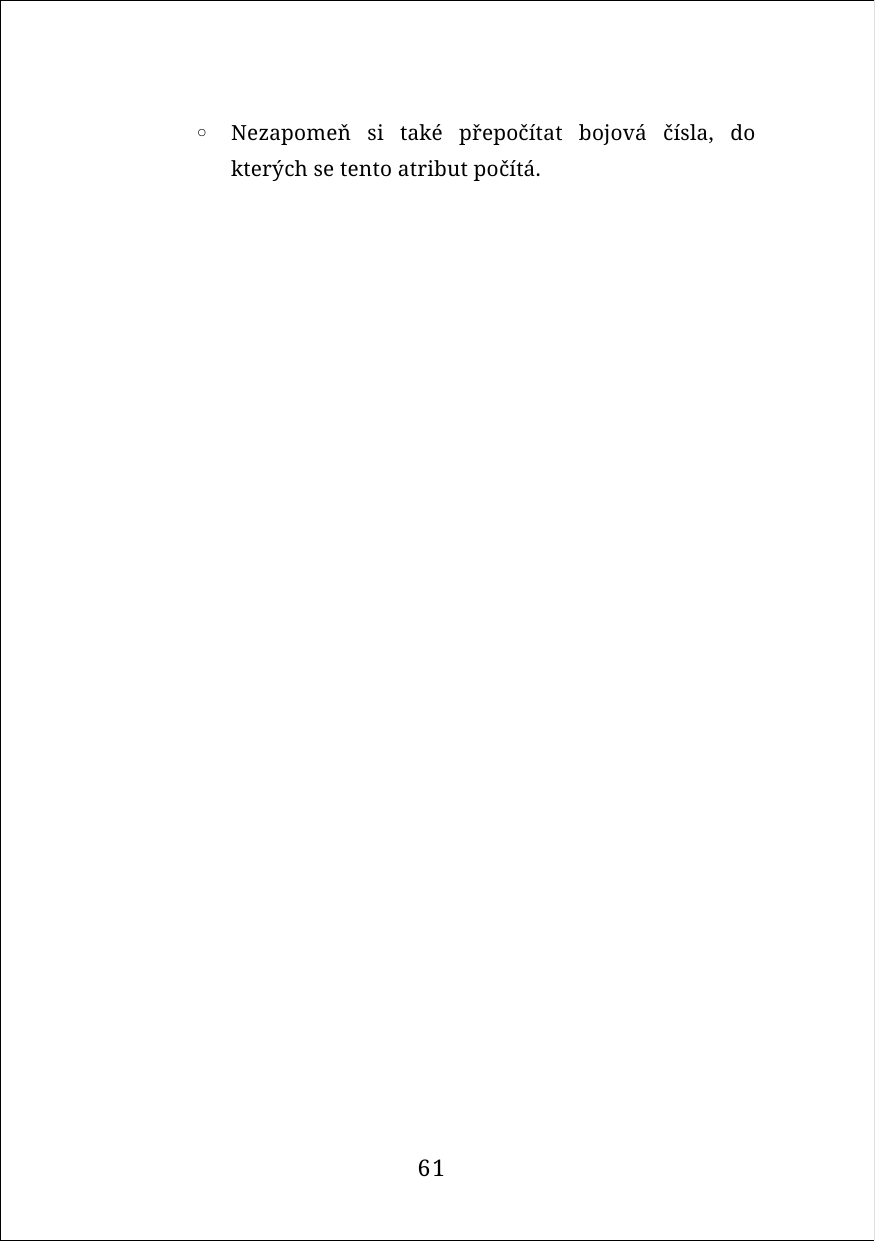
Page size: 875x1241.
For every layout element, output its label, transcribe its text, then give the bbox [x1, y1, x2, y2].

list Nezapomeň si také přepočítat bojová čísla, do kterých se tento atribut počítá. [193, 118, 756, 182]
